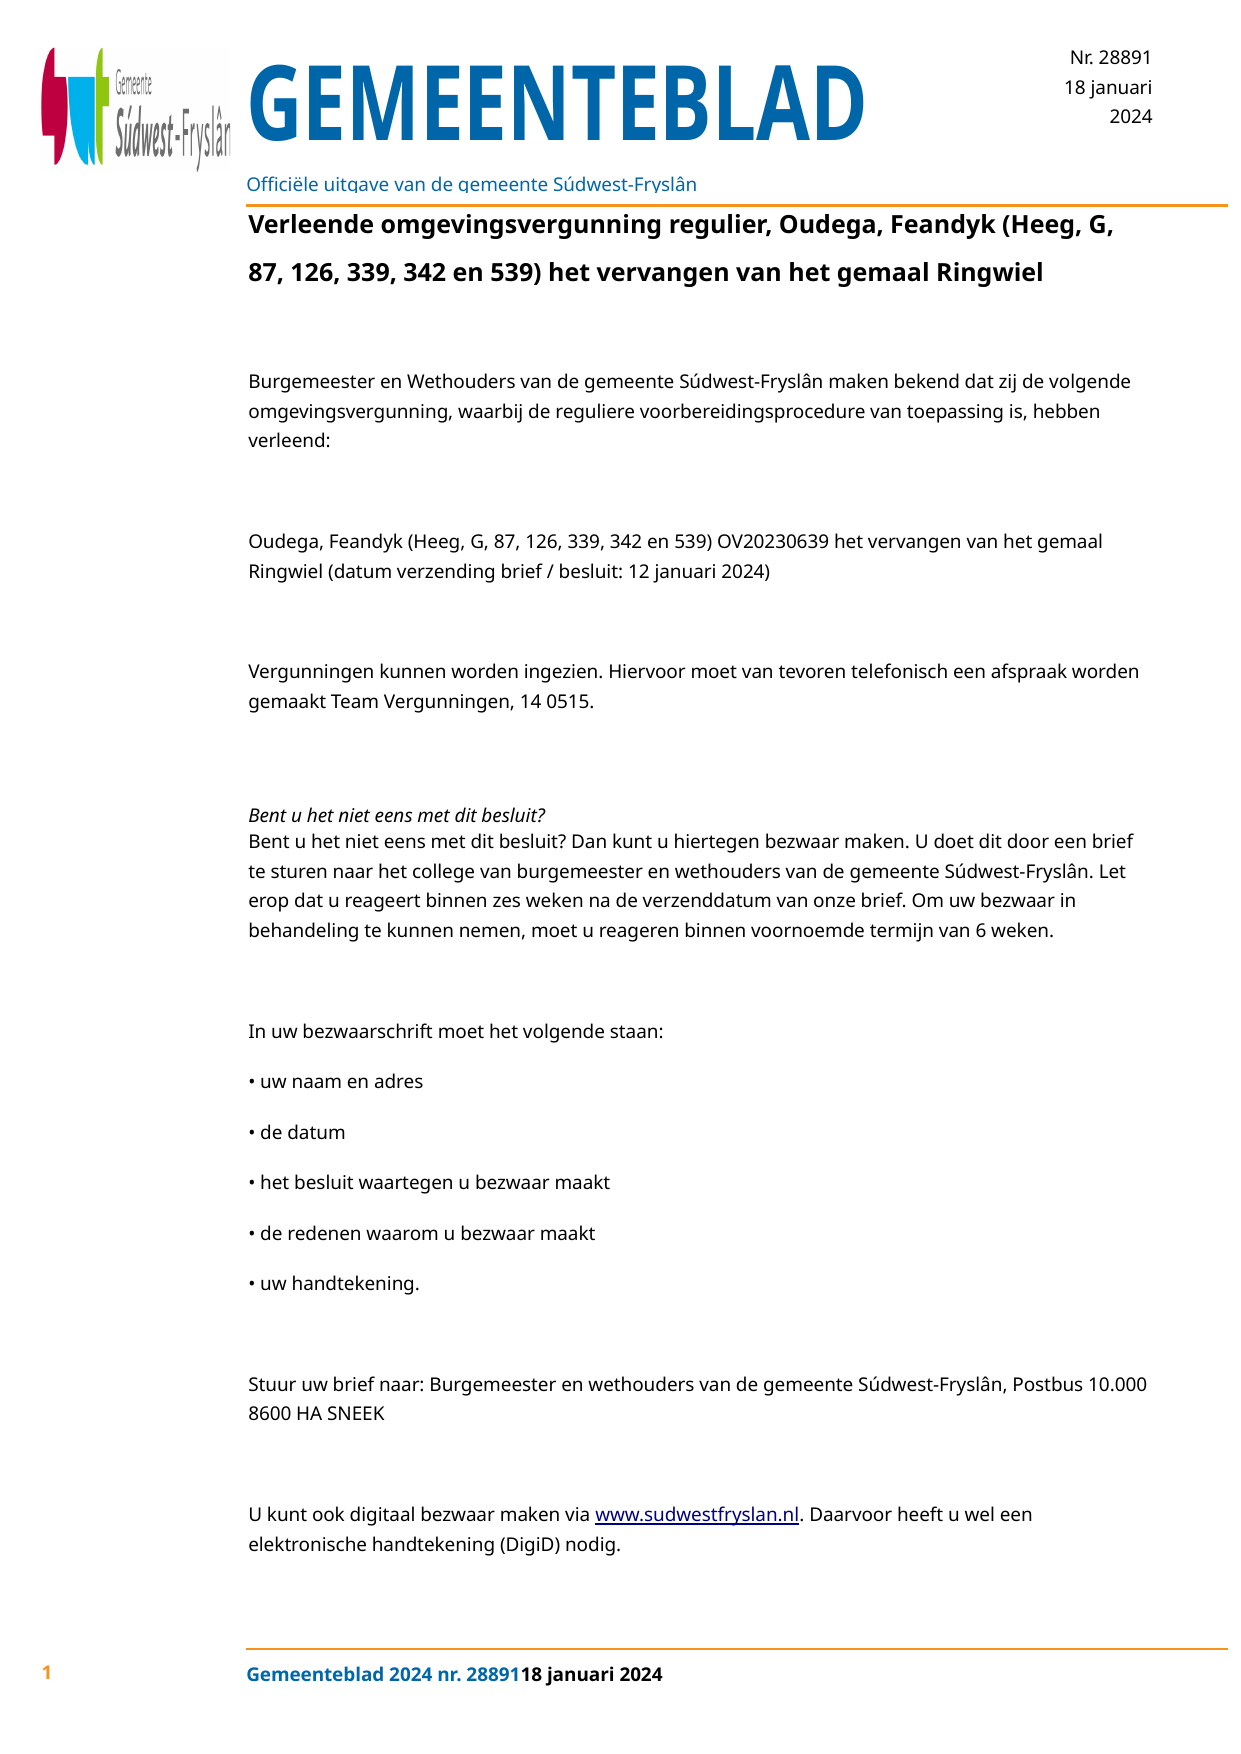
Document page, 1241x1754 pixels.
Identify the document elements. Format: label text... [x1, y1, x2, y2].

text Bent u het niet eens met dit besluit? [248, 803, 1152, 828]
picture [41, 47, 231, 172]
text Verleende omgevingsvergunning regulier, Oudega, Feandyk (Heeg, G, 87, 126, 339, 342 en 539) het vervangen van het gemaal Ringwiel [248, 207, 1152, 288]
text Vergunningen kunnen worden ingezien. Hiervoor moet van tevoren telefonisch een afspraak worden gemaakt Team Vergunningen, 14 0515. [248, 659, 1152, 714]
text • de redenen waarom u bezwaar maakt [248, 1220, 1152, 1245]
text • de datum [248, 1119, 1152, 1144]
text • het besluit waartegen u bezwaar maakt [248, 1169, 1152, 1195]
text Stuur uw brief naar: Burgemeester en wethouders van de gemeente Súdwest-Fryslân, Postbus 10.000 8600 HA SNEEK [248, 1371, 1152, 1426]
text Oudega, Feandyk (Heeg, G, 87, 126, 339, 342 en 539) OV20230639 het vervangen van het gemaal Ringwiel (datum verzending brief / besluit: 12 januari 2024) [248, 528, 1152, 584]
text • uw naam en adres [248, 1068, 1152, 1094]
text U kunt ook digitaal bezwaar maken via www.sudwestfryslan.nl. Daarvoor heeft u wel een elektronische handtekening (DigiD) nodig. [248, 1501, 1152, 1557]
text Bent u het niet eens met dit besluit? Dan kunt u hiertegen bezwaar maken. U doet dit door een brief te sturen naar het college van burgemeester en wethouders van de gemeente Súdwest-Fryslân. Let erop dat u reageert binnen zes weken na de verzenddatum van onze brief. Om uw bezwaar in behandeling te kunnen nemen, moet u reageren binnen voornoemde termijn van 6 weken. [248, 828, 1152, 943]
text Burgemeester en Wethouders van de gemeente Súdwest-Fryslân maken bekend dat zij de volgende omgevingsvergunning, waarbij de reguliere voorbereidingsprocedure van toepassing is, hebben verleend: [248, 368, 1152, 453]
text In uw bezwaarschrift moet het volgende staan: [248, 1018, 1152, 1044]
text • uw handtekening. [248, 1270, 1152, 1296]
